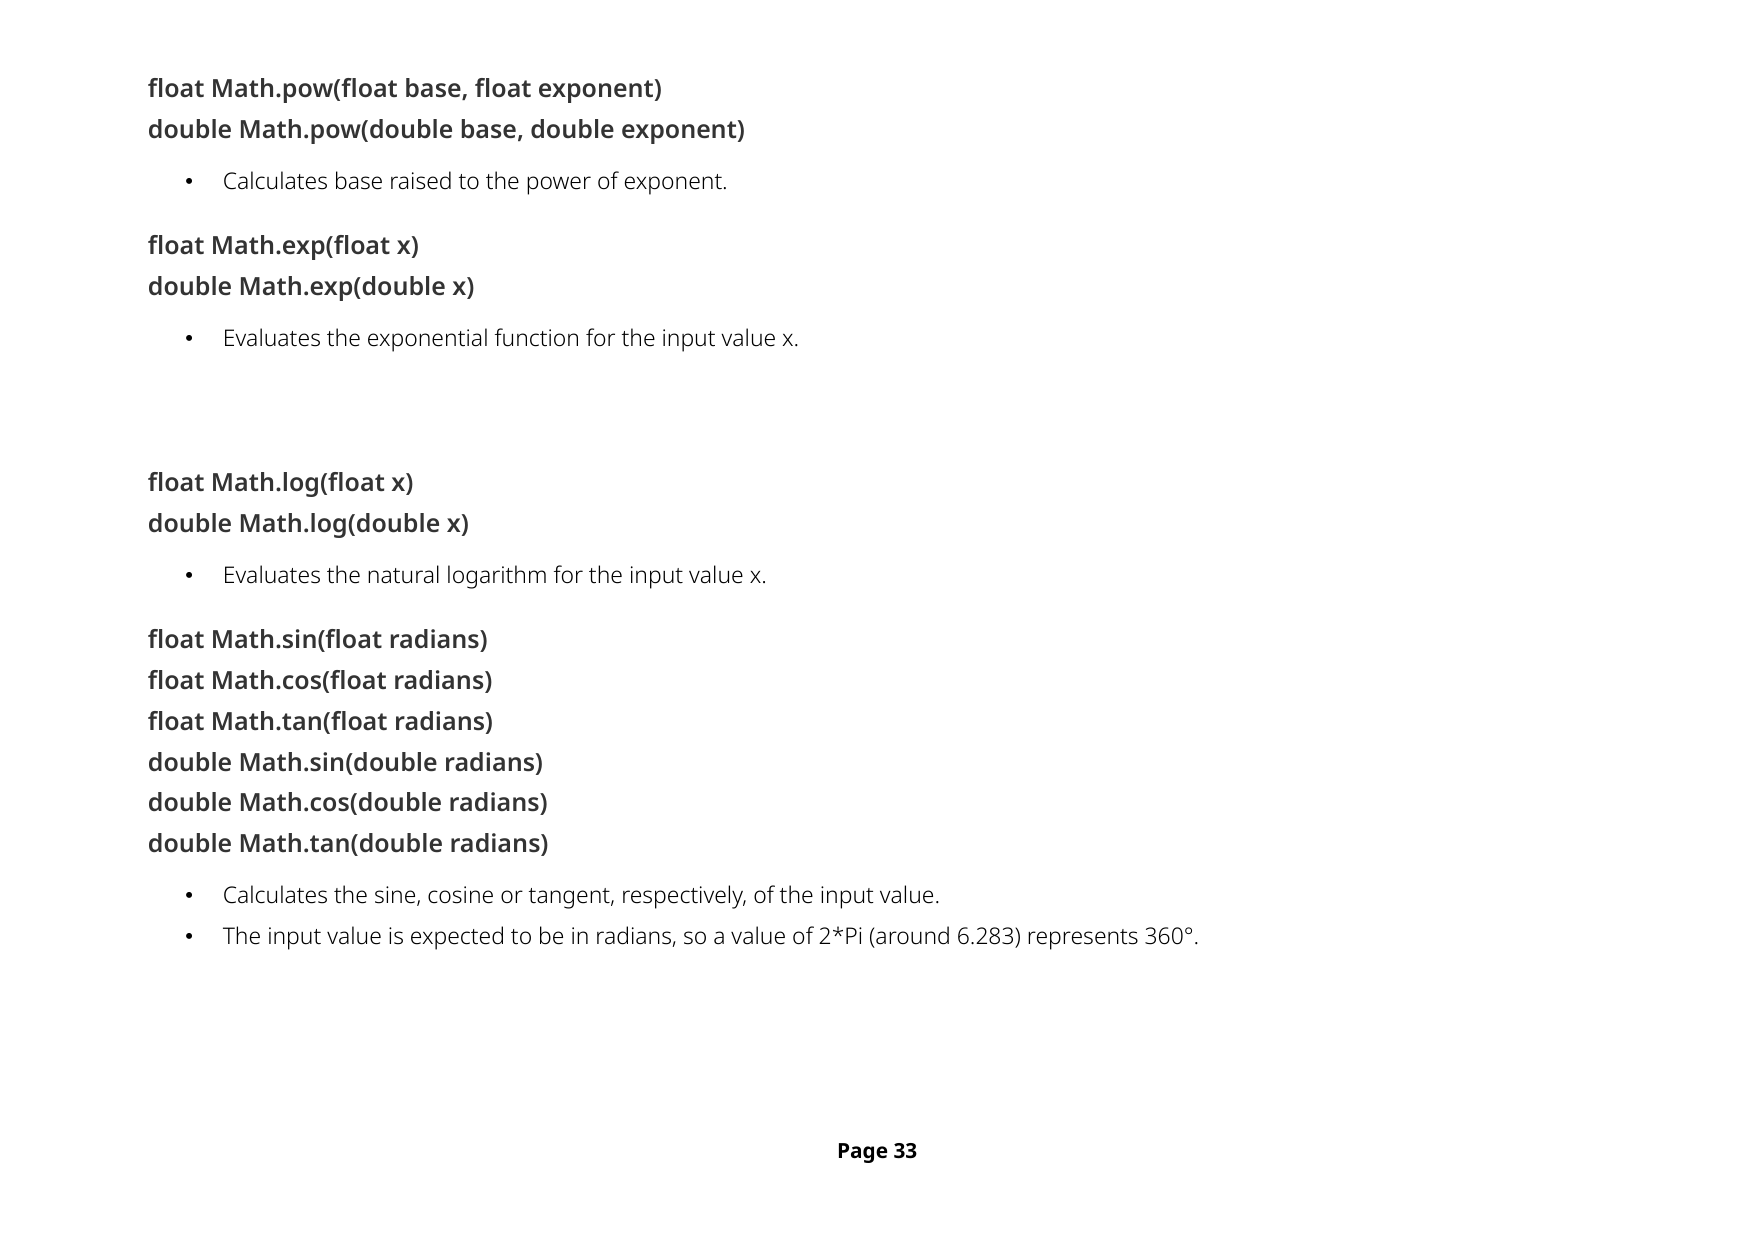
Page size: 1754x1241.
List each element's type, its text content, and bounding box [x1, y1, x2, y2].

list Evaluates the exponential function for the input value x. [185, 322, 1606, 353]
subtitle float Math.exp(float x) double Math.exp(double x) [148, 227, 1606, 302]
subtitle float Math.log(float x) double Math.log(double x) [148, 465, 1606, 540]
list The input value is expected to be in radians, so a value of 2*Pi (around 6.283) represents 360°. [185, 919, 1606, 951]
list Calculates base raised to the power of exponent. [185, 165, 1606, 196]
subtitle float Math.sin(float radians) float Math.cos(float radians) float Math.tan(float radians) double Math.sin(double radians) double Math.cos(double radians) double Math.tan(double radians) [148, 622, 1606, 860]
list Evaluates the natural logarithm for the input value x. [185, 559, 1606, 590]
list Calculates the sine, cosine or tangent, respectively, of the input value. [185, 879, 1606, 910]
subtitle float Math.pow(float base, float exponent) double Math.pow(double base, double exponent) [148, 71, 1606, 146]
